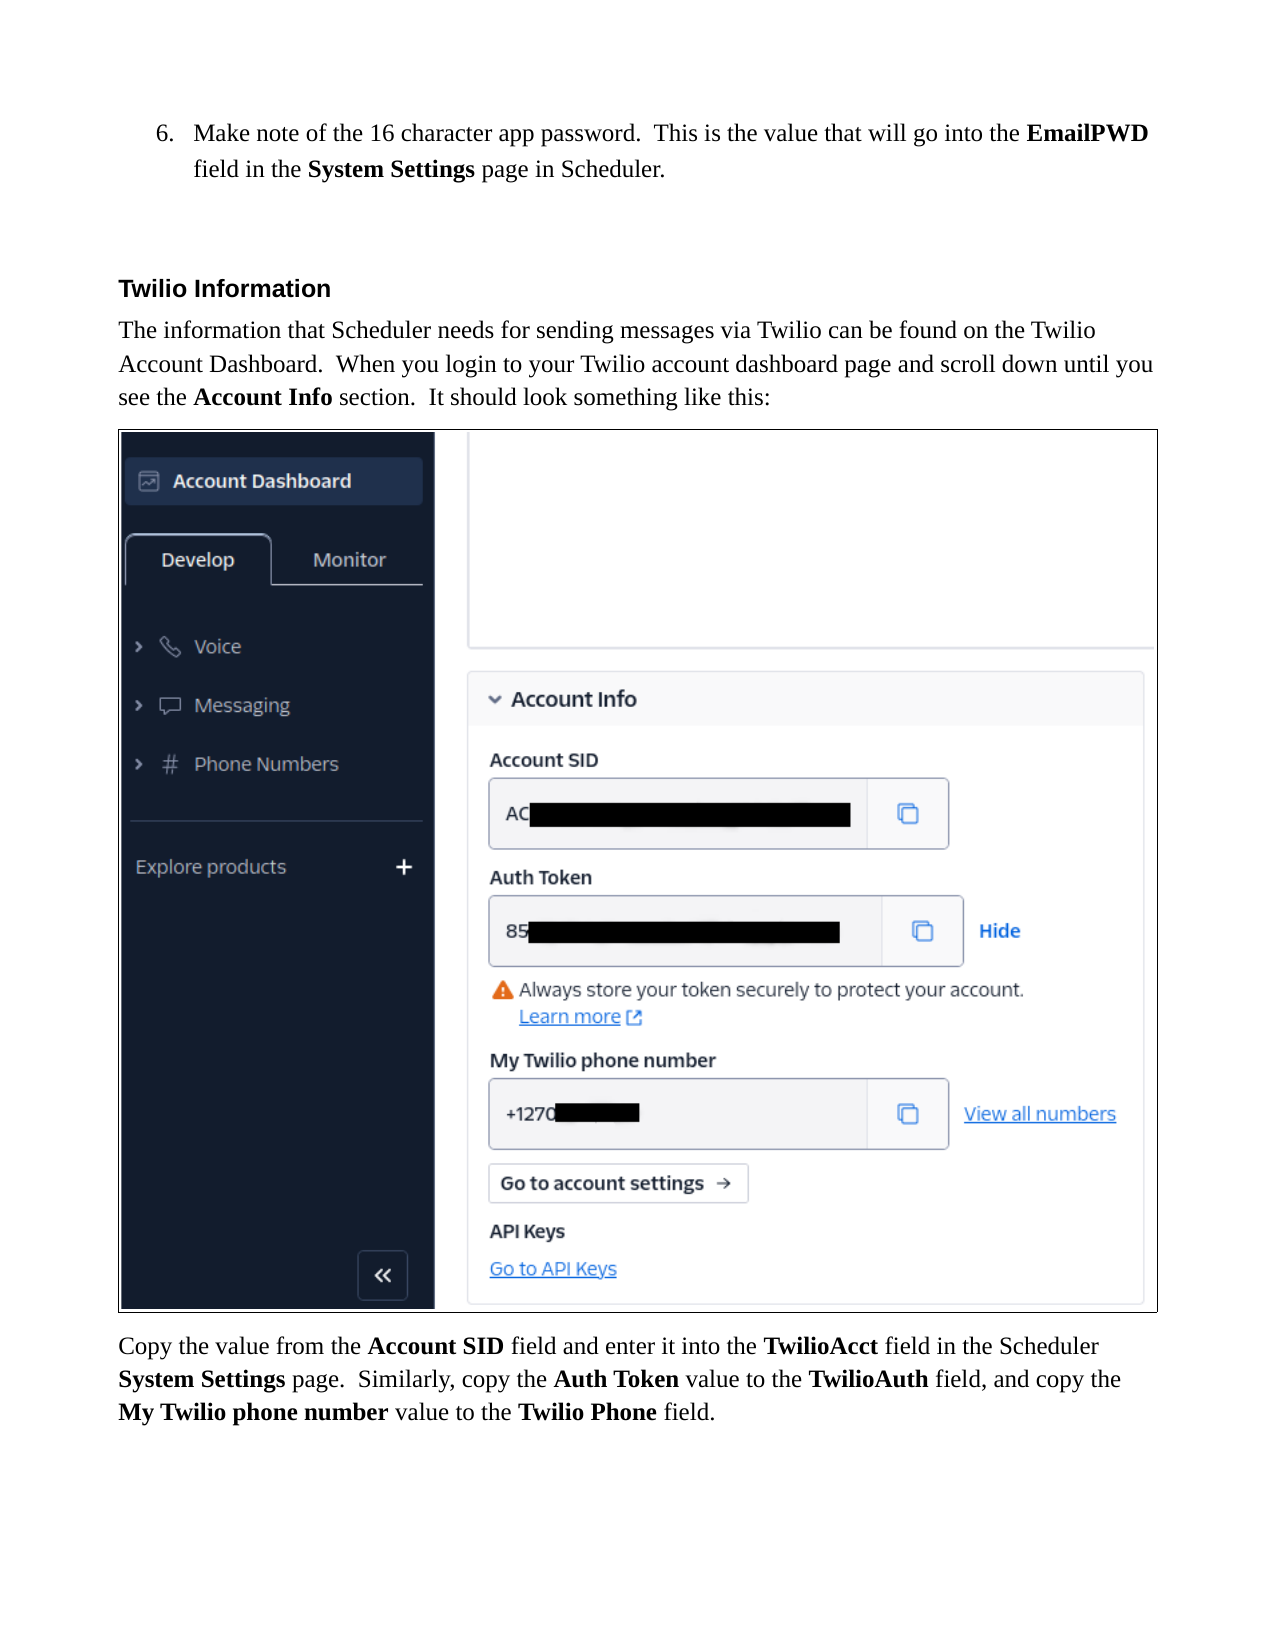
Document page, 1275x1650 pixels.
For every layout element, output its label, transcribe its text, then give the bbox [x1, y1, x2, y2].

text Copy the value from the Account SID field and enter it into the TwilioAcct field in the Scheduler System Settings page. Similarly, copy the Auth Token value to the TwilioAuth field, and copy the My Twilio phone number value to the Twilio Phone field. [118, 1331, 1157, 1426]
picture [121, 432, 1154, 1309]
text The information that Scheduler needs for sending messages via Twilio can be found on the Twilio Account Dashboard. When you login to your Twilio account dashboard page and scroll down until you see the Account Info section. It should look something like this: [118, 316, 1157, 410]
subtitle Twilio Information [118, 274, 1157, 303]
list Make note of the 16 character app password. This is the value that will go into the EmailPWD field in the System Settings page in Scheduler. [156, 118, 1157, 183]
